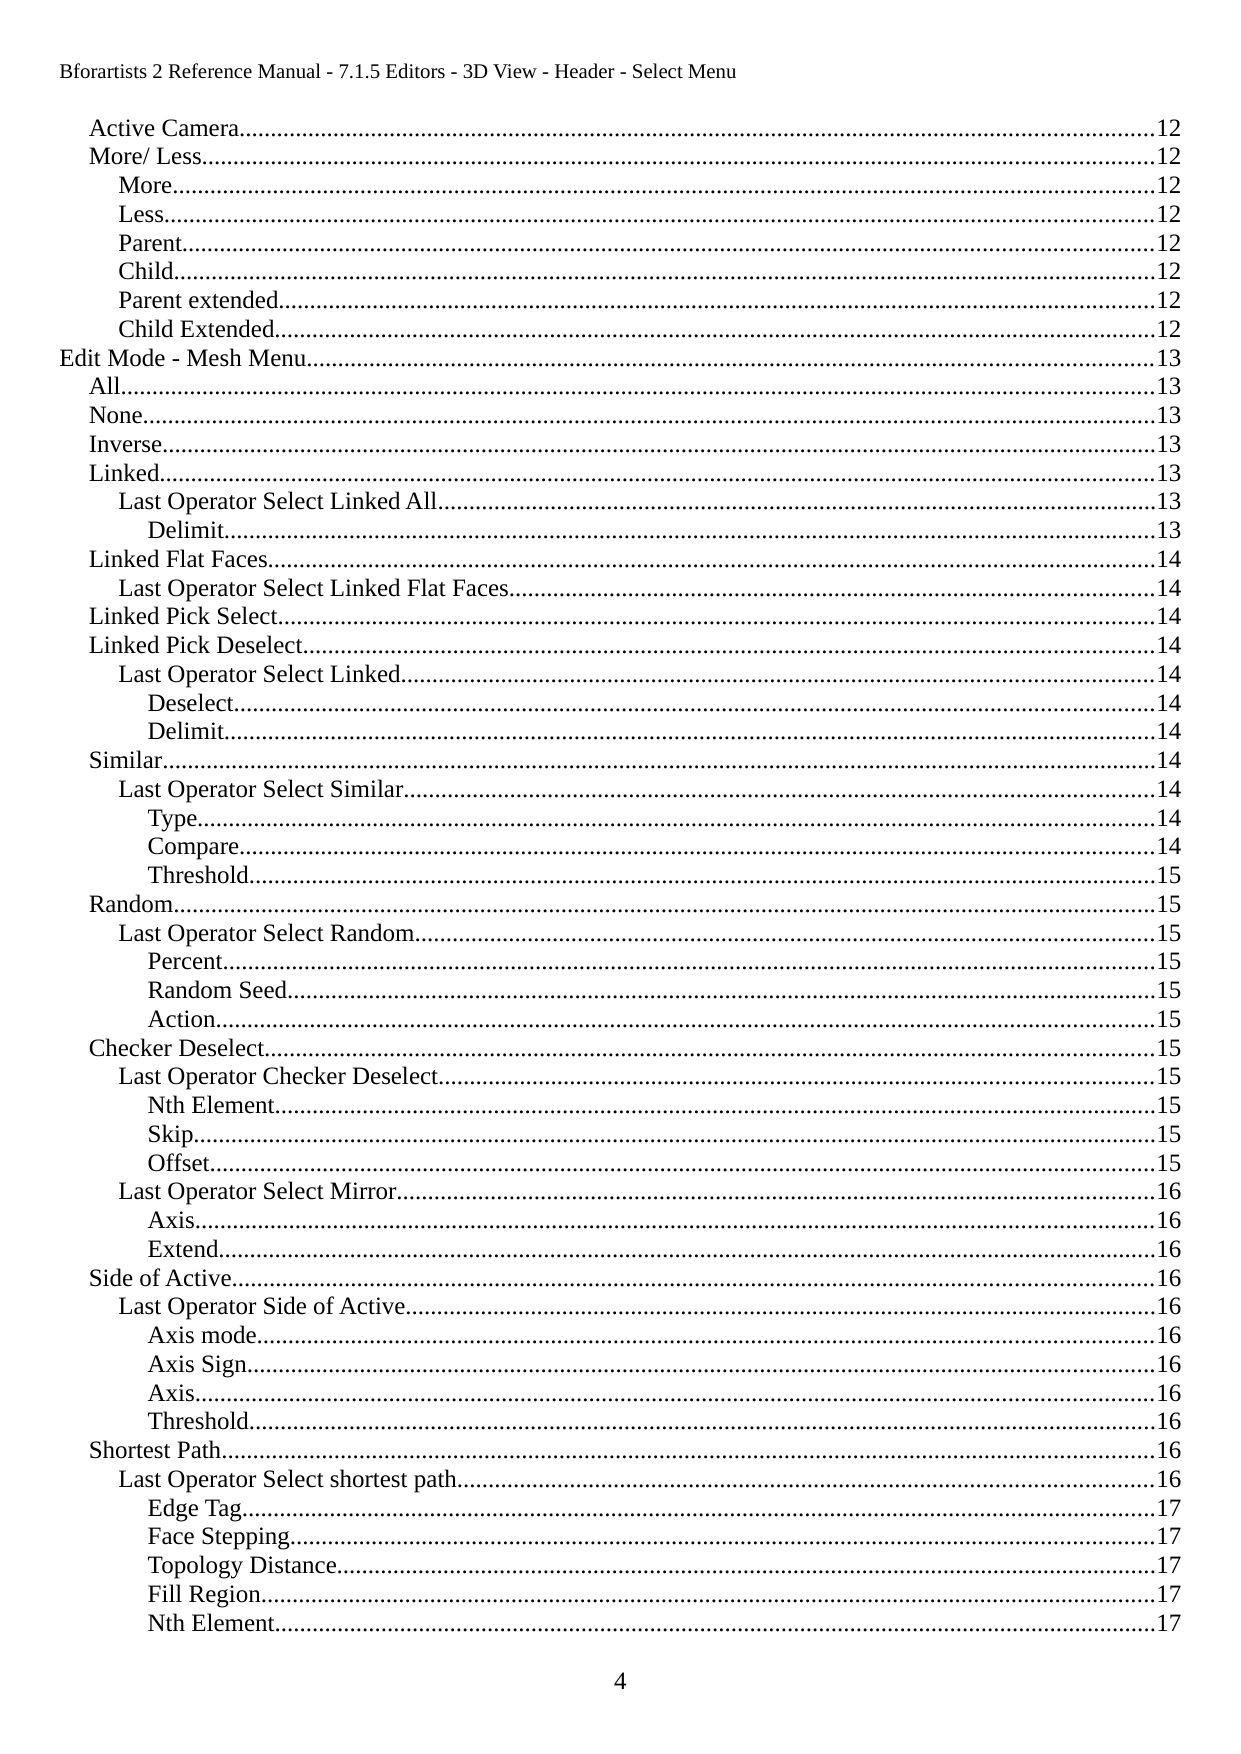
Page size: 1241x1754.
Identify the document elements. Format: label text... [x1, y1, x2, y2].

text Extend 16 [147, 1234, 1181, 1263]
text Last Operator Select Linked All 13 [118, 486, 1181, 515]
text Last Operator Select Linked Flat Faces 14 [118, 573, 1181, 601]
text Last Operator Side of Active 16 [118, 1291, 1181, 1320]
text Parent 12 [118, 228, 1181, 256]
text Last Operator Select Mirror 16 [118, 1176, 1181, 1205]
text Type 14 [147, 803, 1181, 831]
text Random 15 [88, 889, 1181, 918]
text Compare 14 [147, 831, 1181, 860]
text Nth Element 17 [147, 1608, 1181, 1636]
text Last Operator Select Similar 14 [118, 774, 1181, 803]
text Axis 16 [147, 1205, 1181, 1234]
text Topology Distance 17 [147, 1550, 1181, 1579]
text Linked Pick Select 14 [88, 601, 1181, 630]
text Last Operator Select Linked 14 [118, 659, 1181, 688]
text Fill Region 17 [147, 1579, 1181, 1608]
text Offset 15 [147, 1148, 1181, 1176]
text More/ Less 12 [88, 141, 1181, 170]
text Face Stepping 17 [147, 1521, 1181, 1550]
text Axis 16 [147, 1378, 1181, 1406]
text Similar 14 [88, 745, 1181, 774]
text Linked Pick Deselect 14 [88, 630, 1181, 659]
text Delimit 13 [147, 515, 1181, 544]
text Less 12 [118, 199, 1181, 228]
text Inverse 13 [88, 429, 1181, 458]
text Skip 15 [147, 1119, 1181, 1148]
text Linked Flat Faces 14 [88, 544, 1181, 573]
text None 13 [88, 400, 1181, 429]
text Edit Mode - Mesh Menu 13 [59, 343, 1181, 371]
text Deselect 14 [147, 688, 1181, 716]
text Nth Element 15 [147, 1090, 1181, 1119]
text Child 12 [118, 256, 1181, 285]
text Action 15 [147, 1004, 1181, 1033]
text Threshold 15 [147, 860, 1181, 889]
text Checker Deselect 15 [88, 1033, 1181, 1061]
text All 13 [88, 371, 1181, 400]
text Active Camera 12 [88, 113, 1181, 141]
text Percent 15 [147, 946, 1181, 975]
text Last Operator Select Random 15 [118, 918, 1181, 946]
text Side of Active 16 [88, 1263, 1181, 1291]
text Parent extended 12 [118, 285, 1181, 314]
text Axis mode 16 [147, 1320, 1181, 1349]
text Threshold 16 [147, 1406, 1181, 1435]
text Last Operator Select shortest path 16 [118, 1464, 1181, 1493]
text Delimit 14 [147, 716, 1181, 745]
text Last Operator Checker Deselect 15 [118, 1061, 1181, 1090]
text Child Extended 12 [118, 314, 1181, 343]
text More 12 [118, 170, 1181, 199]
text Random Seed 15 [147, 975, 1181, 1004]
text Axis Sign 16 [147, 1349, 1181, 1378]
text Linked 13 [88, 458, 1181, 486]
text Shortest Path 16 [88, 1435, 1181, 1464]
text Edge Tag 17 [147, 1493, 1181, 1521]
